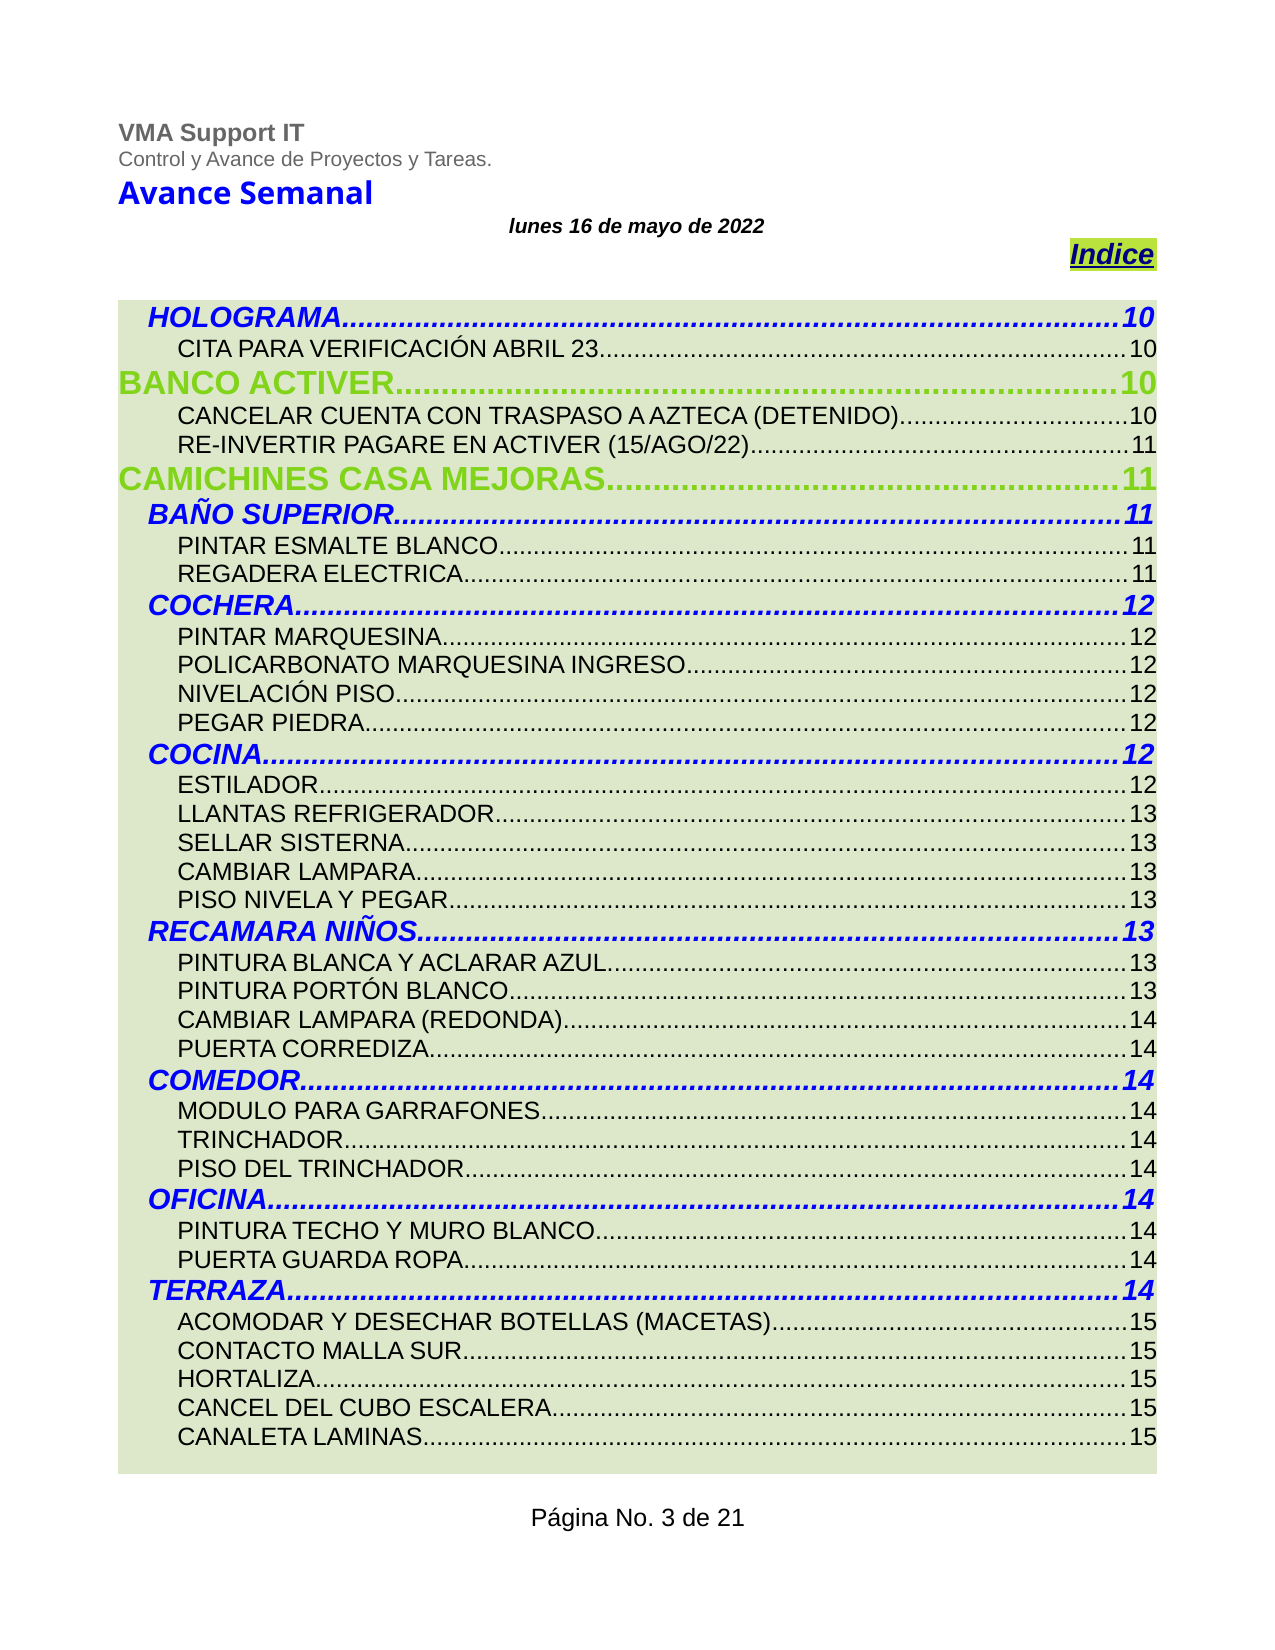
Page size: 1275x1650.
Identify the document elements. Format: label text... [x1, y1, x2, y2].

text PINTURA BLANCA Y ACLARAR AZUL. 13 [177, 947, 1157, 976]
text OFICINA 14 [148, 1182, 1157, 1216]
text CANCEL DEL CUBO ESCALERA 15 [177, 1393, 1157, 1422]
text TERRAZA 14 [148, 1273, 1157, 1307]
text PINTURA TECHO Y MURO BLANCO 14 [177, 1216, 1157, 1244]
text PINTAR ESMALTE BLANCO 11 [177, 531, 1157, 559]
text CAMBIAR LAMPARA (REDONDA) 14 [177, 1005, 1157, 1034]
text TRINCHADOR 14 [177, 1125, 1157, 1153]
text CONTACTO MALLA SUR 15 [177, 1336, 1157, 1364]
text LLANTAS REFRIGERADOR 13 [177, 799, 1157, 828]
text HOLOGRAMA 10 [148, 300, 1157, 334]
text CAMICHINES CASA MEJORAS 11 [118, 459, 1157, 497]
text RECAMARA NIÑOS. 13 [148, 914, 1157, 947]
text CITA PARA VERIFICACIÓN ABRIL 23 10 [177, 334, 1157, 363]
text PINTAR MARQUESINA 12 [177, 622, 1157, 650]
text NIVELACIÓN PISO 12 [177, 679, 1157, 708]
text PINTURA PORTÓN BLANCO 13 [177, 976, 1157, 1005]
text CAMBIAR LAMPARA 13 [177, 856, 1157, 885]
text PUERTA CORREDIZA 14 [177, 1034, 1157, 1062]
text COCHERA 12 [148, 588, 1157, 622]
text COCINA 12 [148, 737, 1157, 770]
text HORTALIZA 15 [177, 1364, 1157, 1393]
text ACOMODAR Y DESECHAR BOTELLAS (MACETAS) 15 [177, 1307, 1157, 1336]
text BAÑO SUPERIOR 11 [148, 497, 1157, 531]
text COMEDOR 14 [148, 1062, 1157, 1096]
text Re-invertir PAGARE EN ACTIVER (15/ago/22) 11 [177, 430, 1157, 459]
text PISO NIVELA Y PEGAR 13 [177, 885, 1157, 914]
text BANCO ACTIVER 10 [118, 363, 1157, 401]
text PEGAR PIEDRA 12 [177, 708, 1157, 737]
text REGADERA ELECTRICA 11 [177, 559, 1157, 588]
text ESTILADOR 12 [177, 770, 1157, 799]
text SELLAR SISTERNA 13 [177, 828, 1157, 856]
text PUERTA GUARDA ROPA 14 [177, 1244, 1157, 1273]
text MODULO PARA GARRAFONES 14 [177, 1096, 1157, 1125]
text POLICARBONATO MARQUESINA INGRESO 12 [177, 650, 1157, 679]
text CANCELAR CUENTA CON TRASPASO A AZTECA (DETENIDO). 10 [177, 401, 1157, 430]
text CANALETA LAMINAS 15 [177, 1422, 1157, 1451]
text PISO DEL TRINCHADOR 14 [177, 1153, 1157, 1182]
